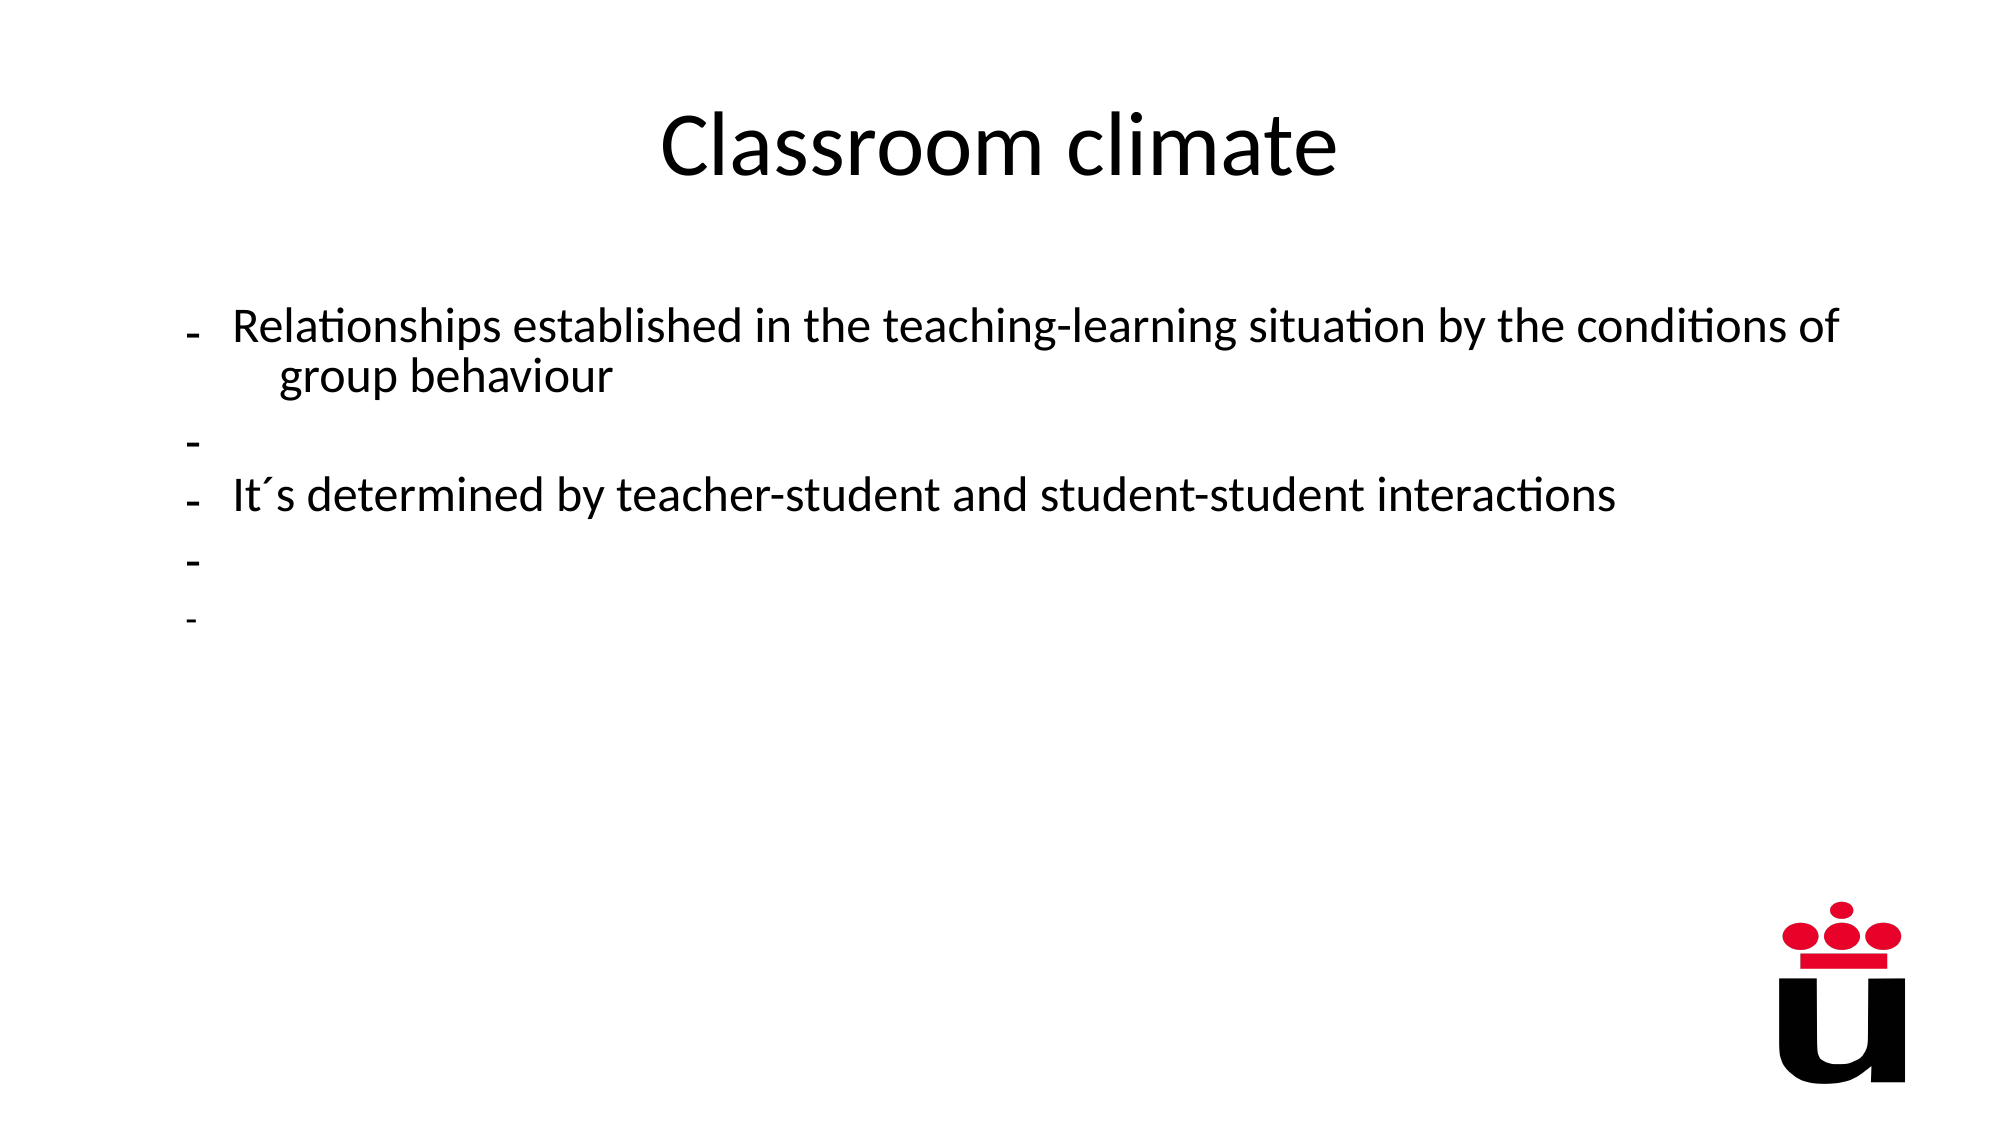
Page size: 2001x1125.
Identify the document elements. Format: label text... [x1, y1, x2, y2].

title Classroom climate [99, 45, 1900, 233]
picture [1646, 887, 2000, 1104]
text_box Relationships established in the teaching-learning situation by the conditions of group behaviour It´s determined by teacher-student and student-student interactions [170, 297, 1900, 722]
